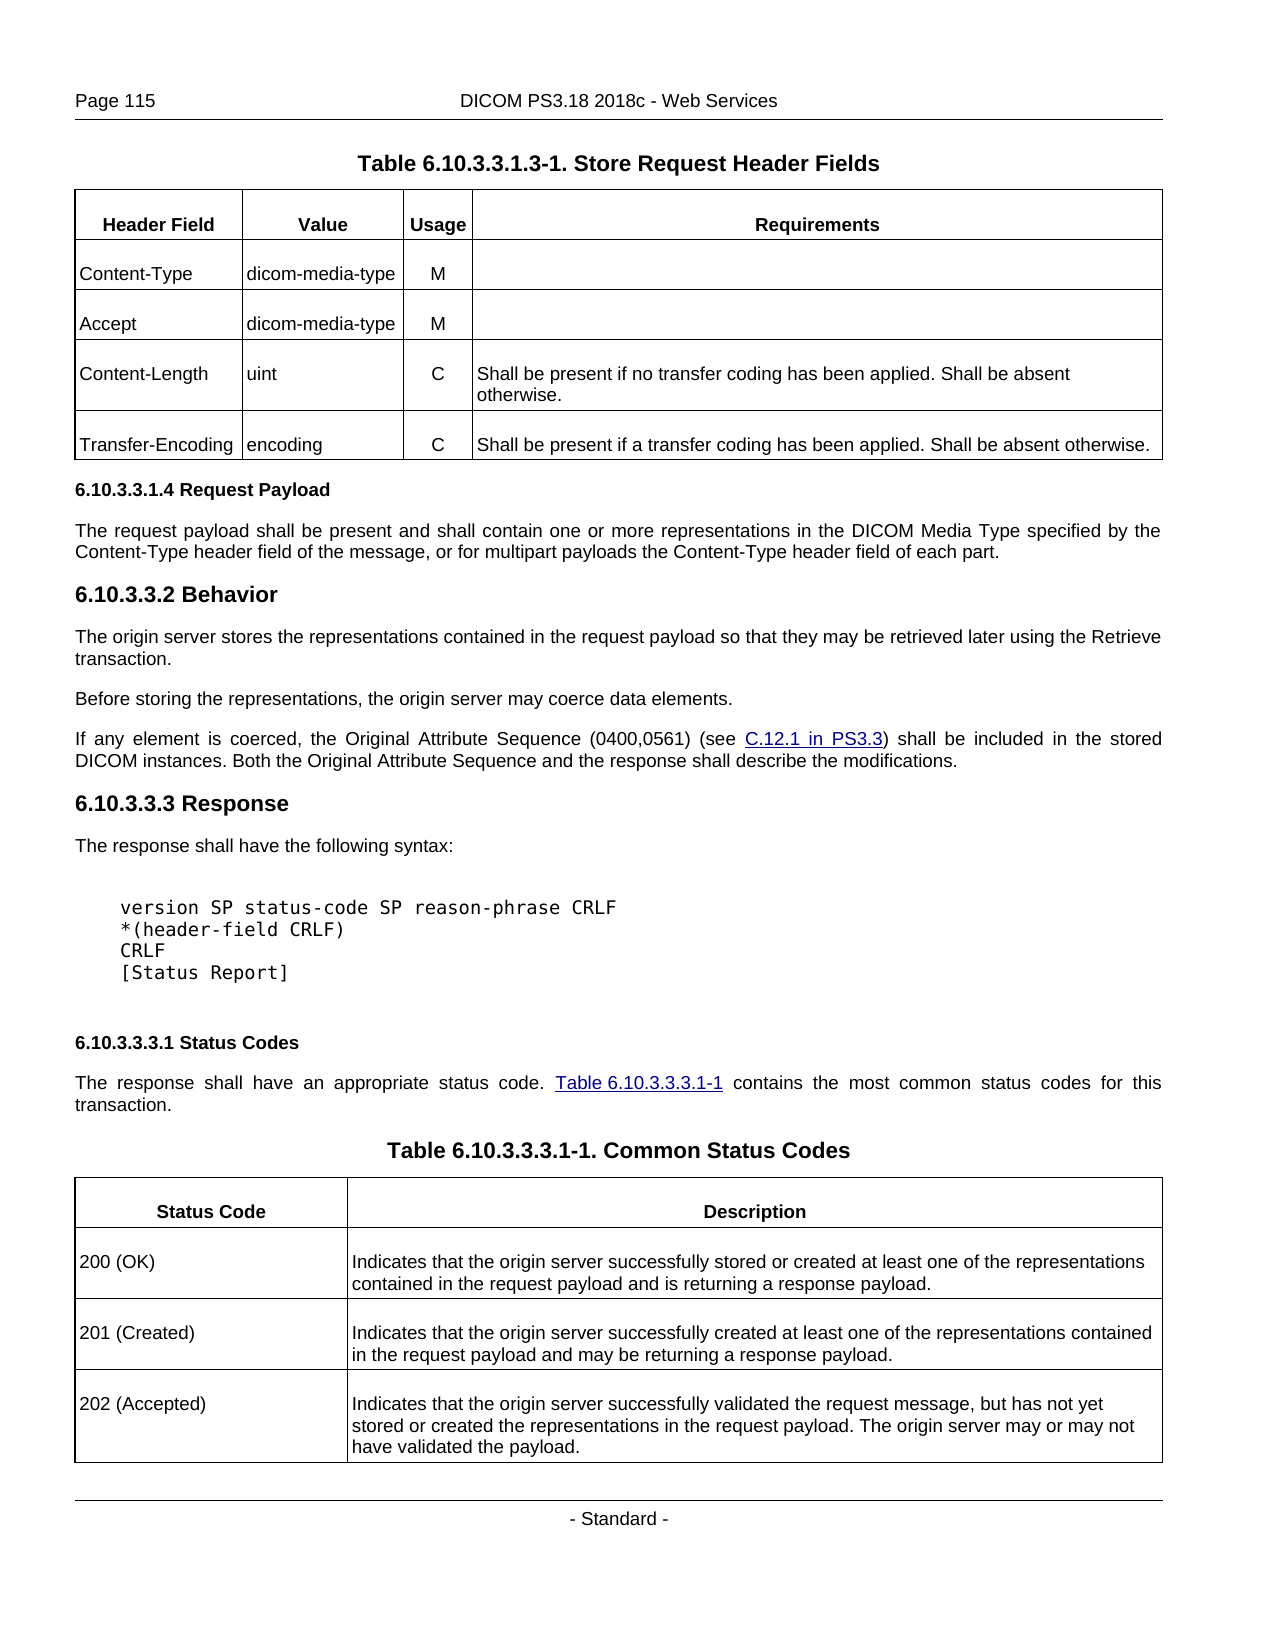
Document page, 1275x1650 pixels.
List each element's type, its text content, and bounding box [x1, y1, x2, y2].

text Before storing the representations, the origin server may coerce data elements. [75, 688, 1162, 709]
table_cell M [404, 240, 472, 289]
text If any element is coerced, the Original Attribute Sequence (0400,0561) (see C.12.1 in PS3.3) shall be included in the stored DICOM instances. Both the Original Attribute Sequence and the response shall describe the modifications. [75, 728, 1162, 771]
text version SP status-code SP reason-phrase CRLF *(header-field CRLF) CRLF [Status Report] [75, 875, 1162, 1013]
table_header Header Field [76, 190, 242, 239]
table_cell Indicates that the origin server successfully created at least one of the representations contained in the request payload and may be returning a response payload. [348, 1299, 1162, 1369]
table_header Status Code [76, 1178, 347, 1227]
table_cell M [404, 290, 472, 338]
table_cell [473, 290, 1162, 338]
table_header Value [243, 190, 403, 239]
text 6.10.3.3.2 Behavior [75, 581, 1162, 607]
table_cell C [404, 340, 472, 410]
table_cell Transfer-Encoding [76, 411, 242, 459]
text Table 6.10.3.3.1.3-1. Store Request Header Fields [75, 150, 1162, 176]
table_cell Indicates that the origin server successfully stored or created at least one of the representations contained in the request payload and is returning a response payload. [348, 1228, 1162, 1298]
table_cell Shall be present if no transfer coding has been applied. Shall be absent otherwise. [473, 340, 1162, 410]
table_cell 200 (OK) [76, 1228, 347, 1298]
table_cell Content-Type [76, 240, 242, 289]
table_cell Shall be present if a transfer coding has been applied. Shall be absent otherwise. [473, 411, 1162, 459]
table_cell dicom-media-type [243, 240, 403, 289]
table_cell [473, 240, 1162, 289]
table_cell dicom-media-type [243, 290, 403, 338]
table_cell Accept [76, 290, 242, 338]
table_header Usage [404, 190, 472, 239]
table_cell Content-Length [76, 340, 242, 410]
text 6.10.3.3.3.1 Status Codes [75, 1032, 1162, 1053]
text The response shall have an appropriate status code. Table 6.10.3.3.3.1-1 contains the most common status codes for this transaction. [75, 1072, 1162, 1115]
table_cell 202 (Accepted) [76, 1370, 347, 1462]
table_header Requirements [473, 190, 1162, 239]
text Table 6.10.3.3.3.1-1. Common Status Codes [75, 1138, 1162, 1163]
table_cell Indicates that the origin server successfully validated the request message, but has not yet stored or created the representations in the request payload. The origin server may or may not have validated the payload. [348, 1370, 1162, 1462]
table_cell 201 (Created) [76, 1299, 347, 1369]
text 6.10.3.3.1.4 Request Payload [75, 479, 1162, 501]
text The response shall have the following syntax: [75, 834, 1162, 856]
text The origin server stores the representations contained in the request payload so that they may be retrieved later using the Retrieve transaction. [75, 626, 1162, 669]
table_cell uint [243, 340, 403, 410]
table_cell C [404, 411, 472, 459]
table_cell encoding [243, 411, 403, 459]
text The request payload shall be present and shall contain one or more representations in the DICOM Media Type specified by the Content-Type header field of the message, or for multipart payloads the Content-Type header field of each part. [75, 519, 1162, 563]
text 6.10.3.3.3 Response [75, 790, 1162, 816]
table_header Description [348, 1178, 1162, 1227]
